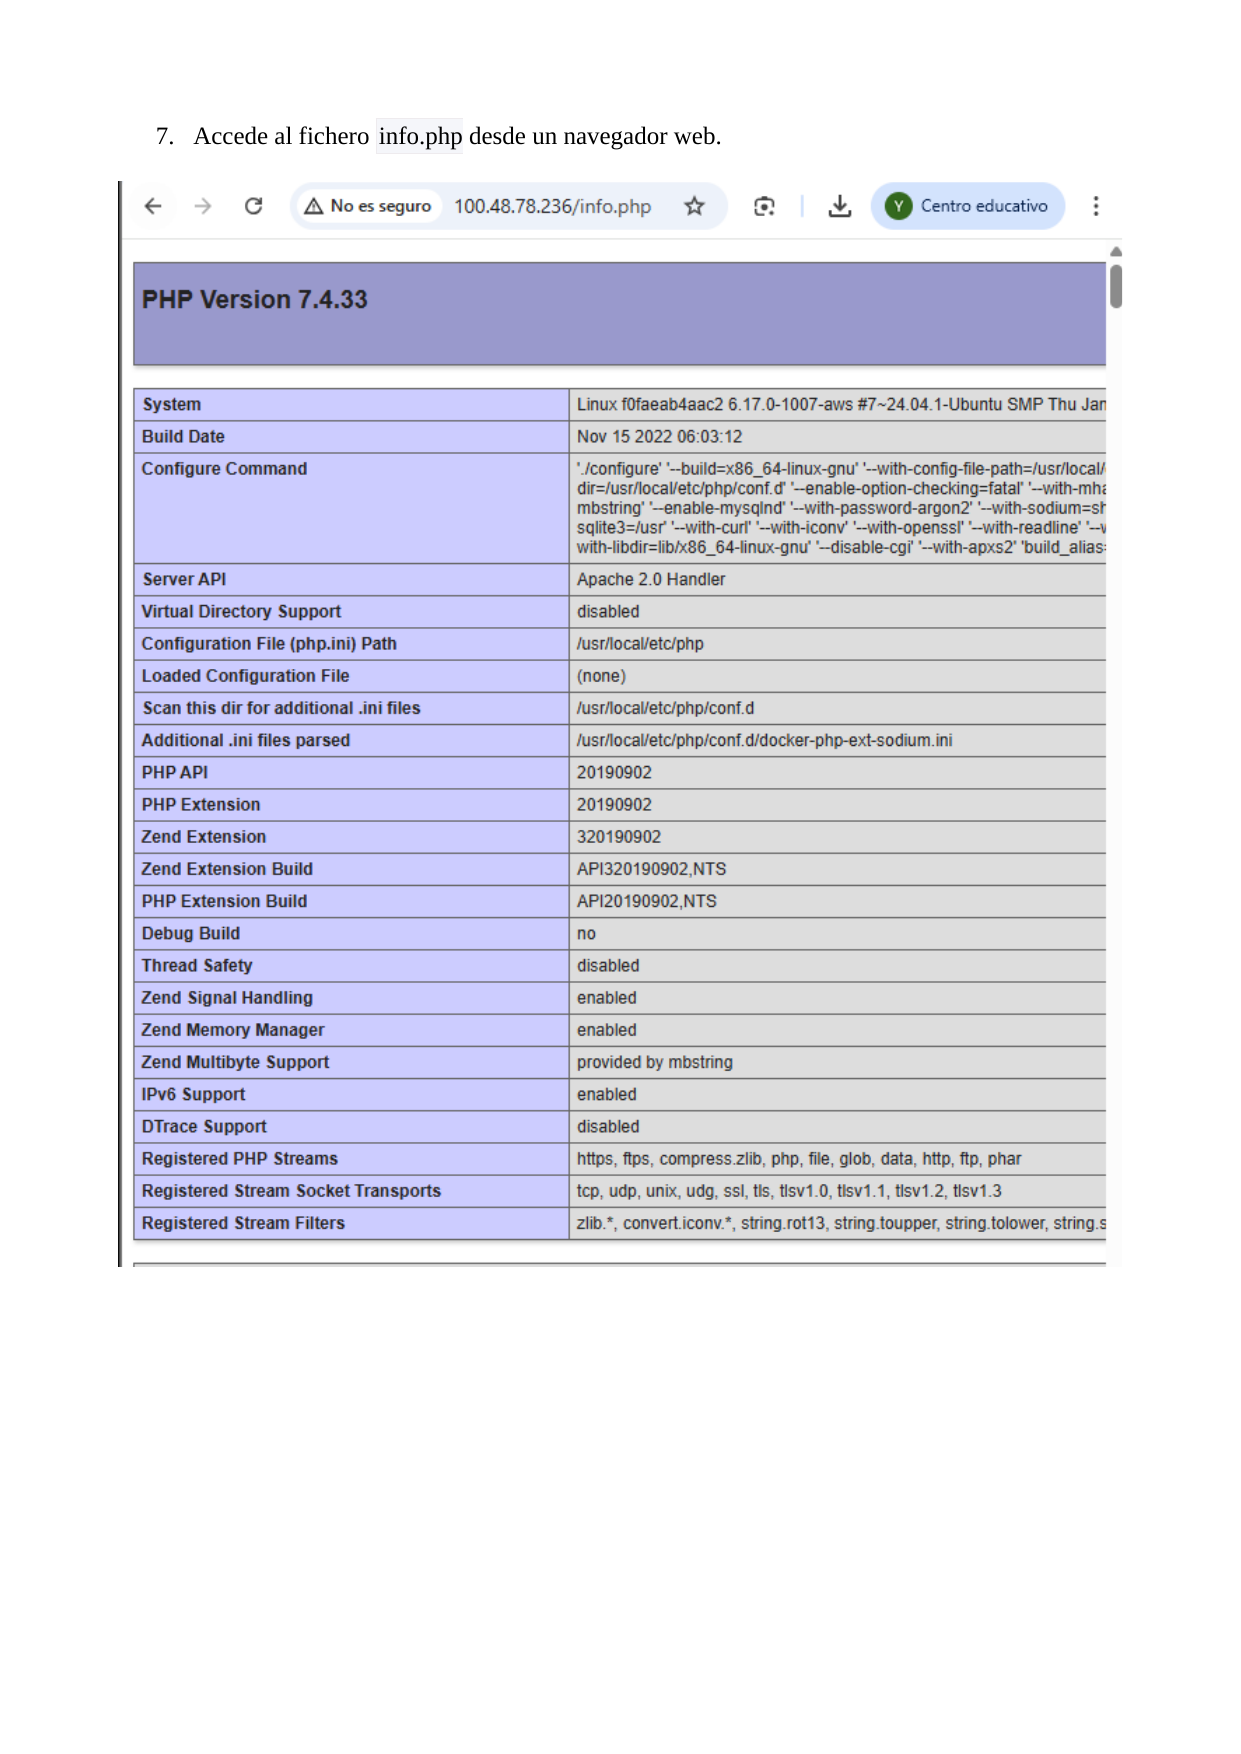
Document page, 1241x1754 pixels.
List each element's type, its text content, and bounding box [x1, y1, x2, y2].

list Accede al fichero [156, 118, 376, 153]
list info.php desde un navegador web. [377, 118, 1122, 153]
picture [118, 181, 1123, 1267]
